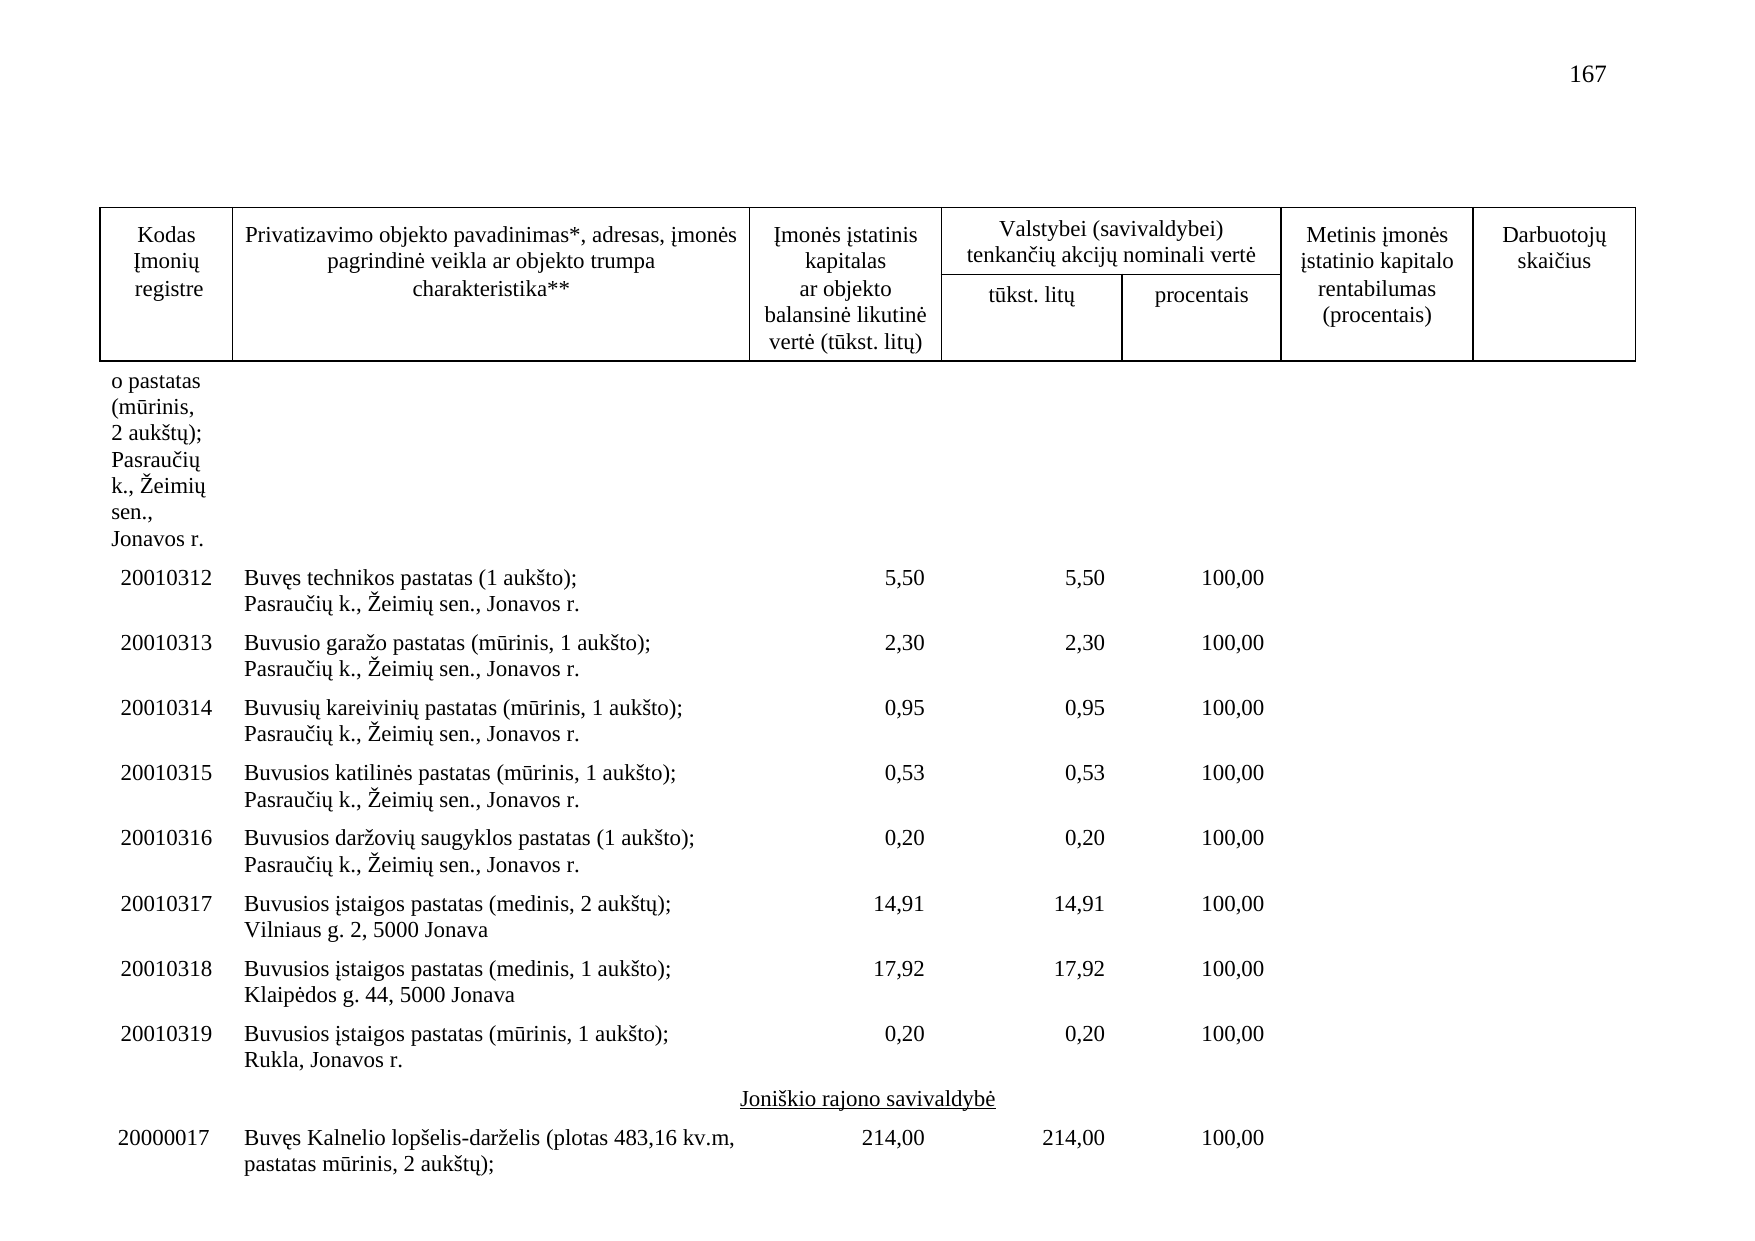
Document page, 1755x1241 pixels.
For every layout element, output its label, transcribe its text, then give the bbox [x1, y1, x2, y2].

table_cell [1473, 623, 1636, 688]
table_cell 100,00 [1122, 623, 1281, 688]
table_cell Buvusios įstaigos pastatas (medinis, 2 aukštų); Vilniaus g. 2, 5000 Jonava [233, 884, 749, 949]
table_cell Buvusios katilinės pastatas (mūrinis, 1 aukšto); Pasraučių k., Žeimių sen., Jonavos r. [233, 753, 749, 818]
table_cell 100,00 [1122, 818, 1281, 883]
table_cell 0,20 [941, 1014, 1122, 1079]
table_cell 20010316 [100, 818, 233, 883]
table_cell 20010313 [100, 623, 233, 688]
table_cell rentabilumas (procentais) [1282, 274, 1472, 360]
table_header Įmonės įstatinis kapitalas [750, 208, 941, 273]
table_cell [1281, 1118, 1473, 1177]
table_cell [1473, 753, 1636, 818]
table_cell Joniškio rajono savivaldybė [100, 1079, 1636, 1118]
table_cell [1281, 1014, 1473, 1079]
table_cell [1473, 818, 1636, 883]
table_cell 0,95 [750, 688, 941, 753]
table_cell 100,00 [1122, 1118, 1281, 1177]
table_cell [1473, 949, 1636, 1014]
table_cell [1473, 362, 1636, 557]
table_cell [1473, 558, 1636, 623]
table_cell [1281, 884, 1473, 949]
table_cell 100,00 [1122, 558, 1281, 623]
table_cell [1281, 558, 1473, 623]
table_cell 20010314 [100, 688, 233, 753]
table_cell 20010317 [100, 884, 233, 949]
table_header Darbuotojų skaičius [1474, 208, 1635, 273]
table_cell 0,20 [941, 818, 1122, 883]
table_cell [1281, 688, 1473, 753]
table_cell [1281, 818, 1473, 883]
table_cell charakteristika** [233, 274, 749, 360]
table_cell 0,20 [750, 818, 941, 883]
table_cell [750, 362, 941, 557]
table_cell o pastatas (mūrinis, 2 aukštų); Pasraučių k., Žeimių sen., Jonavos r. [100, 362, 233, 557]
table_cell Buvusio garažo pastatas (mūrinis, 1 aukšto); Pasraučių k., Žeimių sen., Jonavos r. [233, 623, 749, 688]
table_header Kodas Įmonių [101, 208, 232, 273]
table_cell [1473, 1118, 1636, 1177]
table_cell 20000017 [100, 1118, 233, 1177]
table_cell 20010312 [100, 558, 233, 623]
table_cell Buvęs technikos pastatas (1 aukšto); Pasraučių k., Žeimių sen., Jonavos r. [233, 558, 749, 623]
table_cell [1281, 623, 1473, 688]
table_cell [1281, 362, 1473, 557]
table_cell 214,00 [941, 1118, 1122, 1177]
table_cell 5,50 [941, 558, 1122, 623]
table_cell [1281, 753, 1473, 818]
table_cell Buvusios daržovių saugyklos pastatas (1 aukšto); Pasraučių k., Žeimių sen., Jonavos r. [233, 818, 749, 883]
table_cell 0,95 [941, 688, 1122, 753]
table_cell 100,00 [1122, 949, 1281, 1014]
table_cell [1281, 949, 1473, 1014]
table_cell 100,00 [1122, 884, 1281, 949]
table_cell 20010319 [100, 1014, 233, 1079]
table_cell 100,00 [1122, 753, 1281, 818]
table_cell 0,53 [941, 753, 1122, 818]
table_header Valstybei (savivaldybei) tenkančių akcijų nominali vertė [942, 208, 1280, 273]
table_cell 2,30 [750, 623, 941, 688]
table_cell [1122, 362, 1281, 557]
table_cell tūkst. litų [942, 275, 1121, 360]
table_cell Buvusių kareivinių pastatas (mūrinis, 1 aukšto); Pasraučių k., Žeimių sen., Jonavos r. [233, 688, 749, 753]
table_cell registre [101, 274, 232, 360]
table_cell 20010315 [100, 753, 233, 818]
table_cell 14,91 [750, 884, 941, 949]
table_cell procentais [1123, 275, 1280, 360]
table_cell 100,00 [1122, 1014, 1281, 1079]
table_cell 2,30 [941, 623, 1122, 688]
table_cell [1473, 1014, 1636, 1079]
table_cell 214,00 [750, 1118, 941, 1177]
table_cell ar objekto balansinė likutinė vertė (tūkst. litų) [750, 274, 941, 360]
table_cell [941, 362, 1122, 557]
table_cell [1474, 274, 1635, 360]
table_cell 5,50 [750, 558, 941, 623]
table_header Metinis įmonės įstatinio kapitalo [1282, 208, 1472, 273]
table_cell 0,20 [750, 1014, 941, 1079]
table_header Privatizavimo objekto pavadinimas*, adresas, įmonės pagrindinė veikla ar objekto trumpa [233, 208, 749, 273]
table_cell 14,91 [941, 884, 1122, 949]
table_cell Buvęs Kalnelio lopšelis-darželis (plotas 483,16 kv.m, pastatas mūrinis, 2 aukštų); [233, 1118, 749, 1177]
table_cell 20010318 [100, 949, 233, 1014]
table_cell [1473, 884, 1636, 949]
table_cell 0,53 [750, 753, 941, 818]
table_cell 17,92 [750, 949, 941, 1014]
table_cell 17,92 [941, 949, 1122, 1014]
table_cell Buvusios įstaigos pastatas (medinis, 1 aukšto); Klaipėdos g. 44, 5000 Jonava [233, 949, 749, 1014]
table_cell 100,00 [1122, 688, 1281, 753]
table_cell [233, 362, 749, 557]
table_cell Buvusios įstaigos pastatas (mūrinis, 1 aukšto); Rukla, Jonavos r. [233, 1014, 749, 1079]
table_cell [1473, 688, 1636, 753]
